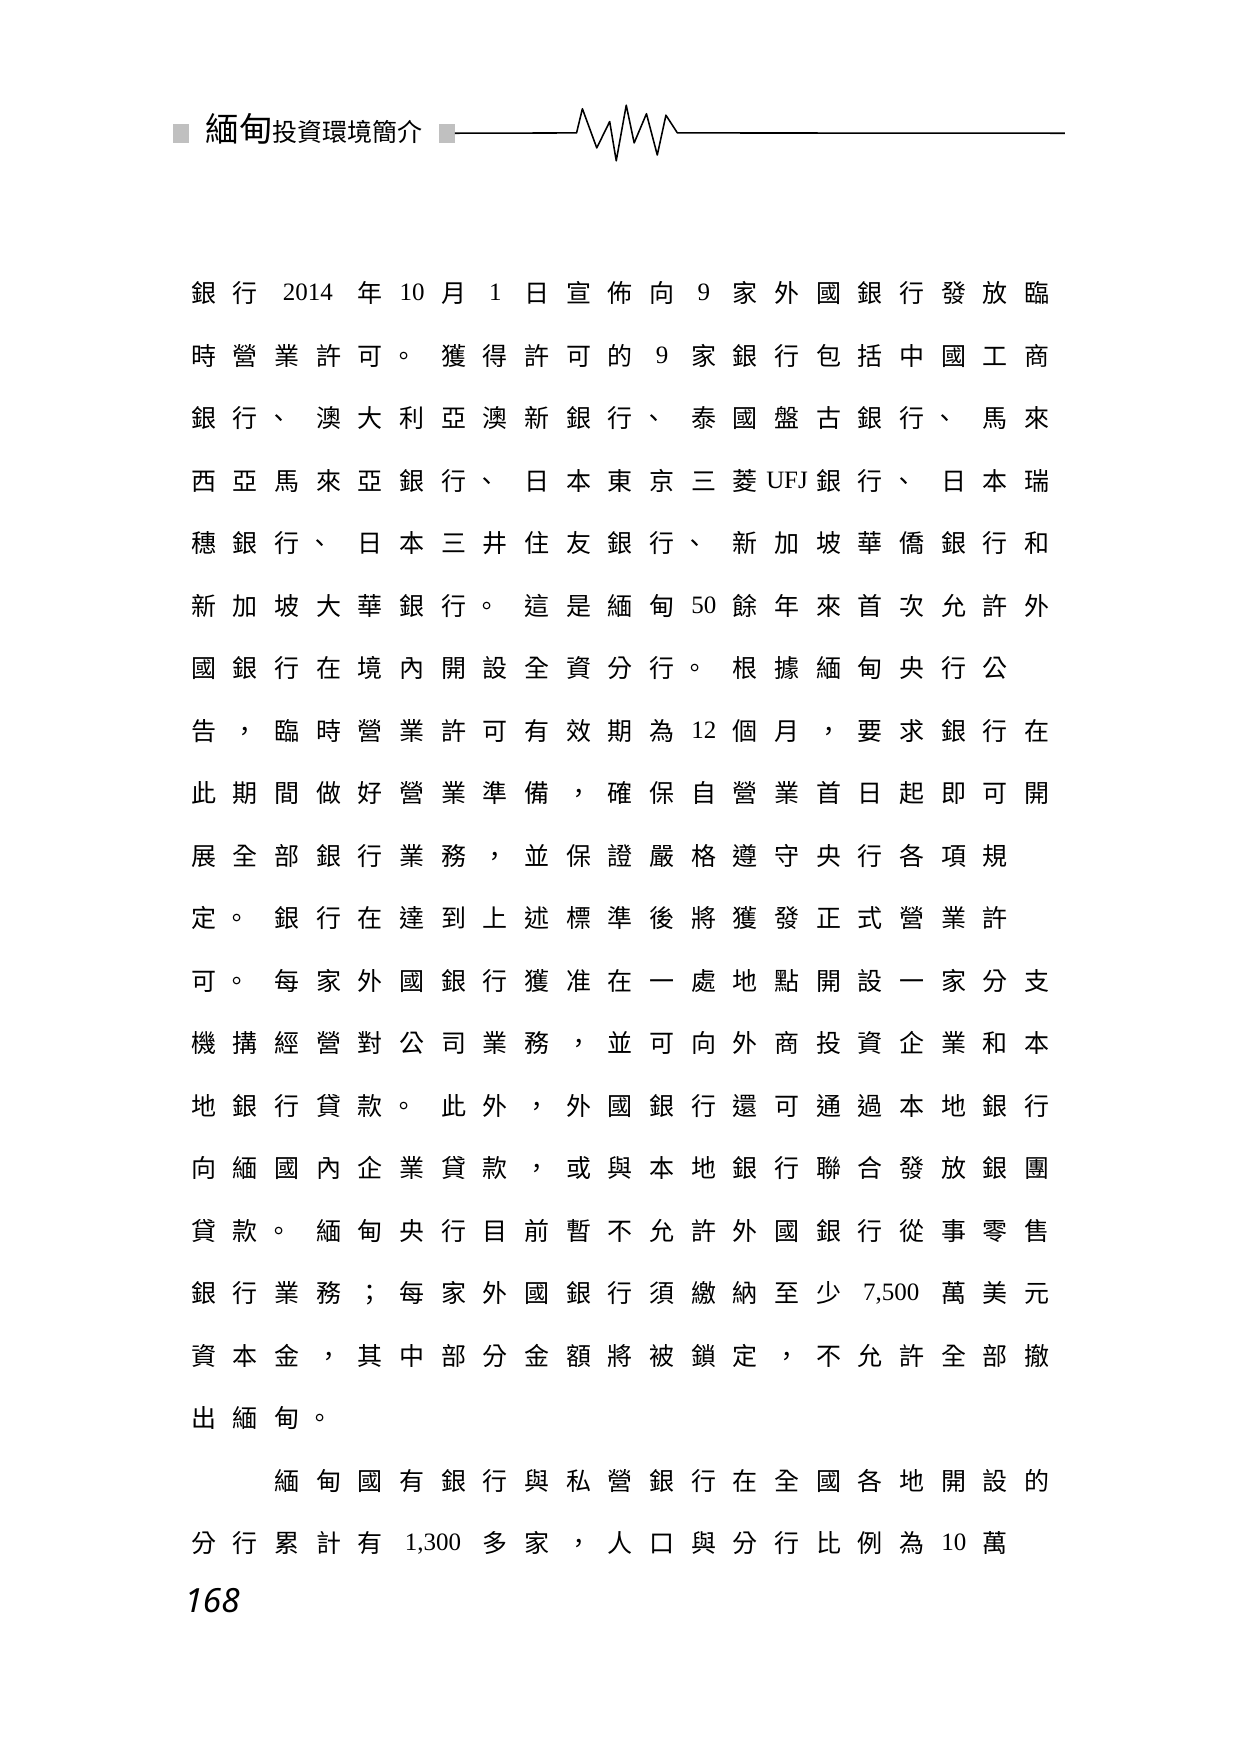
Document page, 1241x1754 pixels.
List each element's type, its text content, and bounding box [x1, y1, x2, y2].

text 銀行2014年10月1日宣佈向9家外國銀行發放臨時營業許可。獲得許可的9家銀行包括中國工商銀行、澳大利亞澳新銀行、泰國盤古銀行、馬來西亞馬來亞銀行、日本東京三菱UFJ銀行、日本瑞穗銀行、日本三井住友銀行、新加坡華僑銀行和新加坡大華銀行。這是緬甸50餘年來首次允許外國銀行在境內開設全資分行。根據緬甸央行公告，臨時營業許可有效期為12個月，要求銀行在此期間做好營業準備，確保自營業首日起即可開展全部銀行業務，並保證嚴格遵守央行各項規定。銀行在達到上述標準後將獲發正式營業許可。每家外國銀行獲准在一處地點開設一家分支機搆經營對公司業務，並可向外商投資企業和本地銀行貸款。此外，外國銀行還可通過本地銀行向緬國內企業貸款，或與本地銀行聯合發放銀團貸款。緬甸央行目前暫不允許外國銀行從事零售銀行業務；每家外國銀行須繳納至少7,500萬美元資本金，其中部分金額將被鎖定，不允許全部撤出緬甸。 [183, 250, 1058, 1438]
text 緬甸國有銀行與私營銀行在全國各地開設的分行累計有1,300多家，人口與分行比例為10萬 [183, 1438, 1058, 1563]
